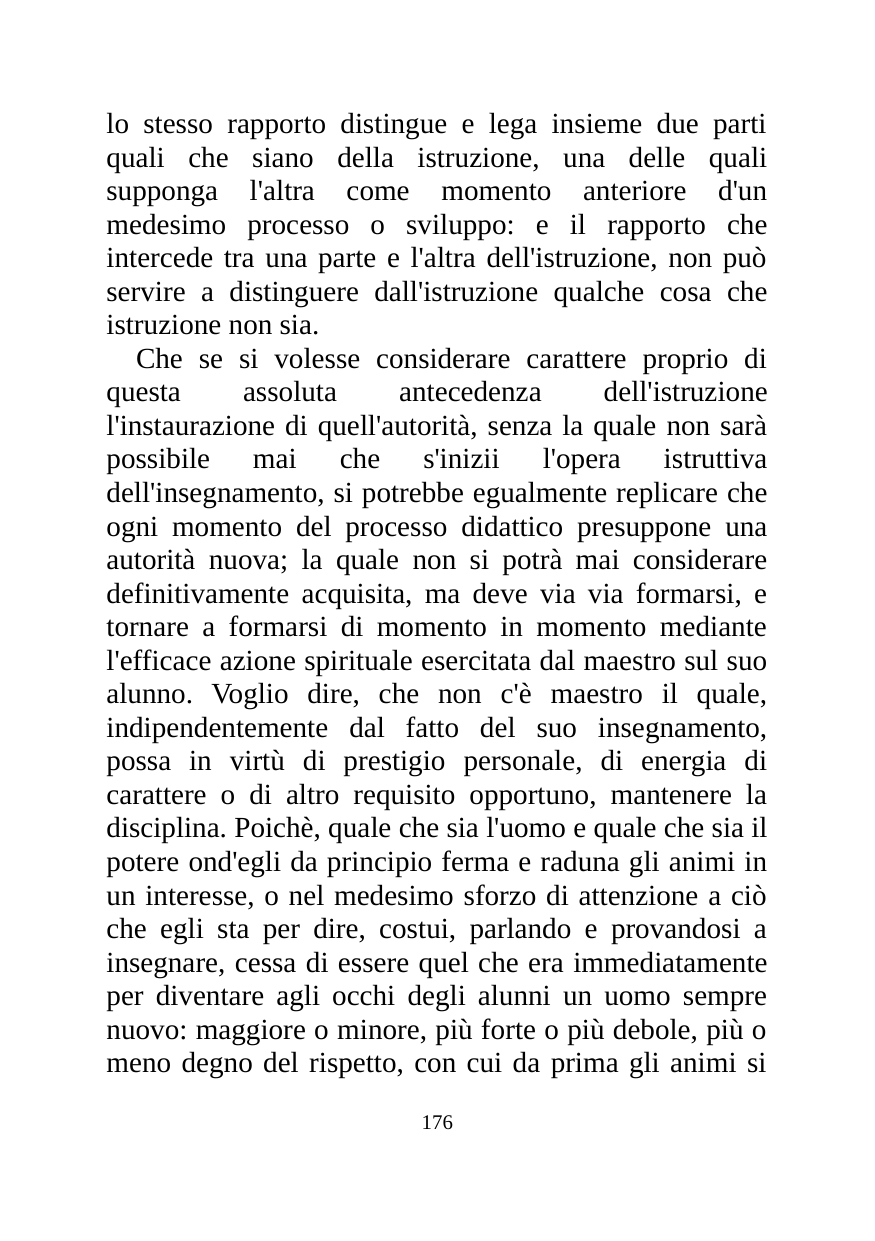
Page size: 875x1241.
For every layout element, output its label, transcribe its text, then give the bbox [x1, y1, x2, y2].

text Che se si volesse considerare carattere proprio di questa assoluta antecedenza dell'istruzione l'instaurazione di quell'autorità, senza la quale non sarà possibile mai che s'inizii l'opera istruttiva dell'insegnamento, si potrebbe egualmente replicare che ogni momento del processo didattico presuppone una autorità nuova; la quale non si potrà mai considerare definitivamente acquisita, ma deve via via formarsi, e tornare a formarsi di momento in momento mediante l'efficace azione spirituale esercitata dal maestro sul suo alunno. Voglio dire, che non c'è maestro il quale, indipendentemente dal fatto del suo insegnamento, possa in virtù di prestigio personale, di energia di carattere o di altro requisito opportuno, mantenere la disciplina. Poichè, quale che sia l'uomo e quale che sia il potere ond'egli da principio ferma e raduna gli animi in un interesse, o nel medesimo sforzo di attenzione a ciò che egli sta per dire, costui, parlando e provandosi a insegnare, cessa di essere quel che era immediatamente per diventare agli occhi degli alunni un uomo sempre nuovo: maggiore o minore, più forte o più debole, più o meno degno del rispetto, con cui da prima gli animi si [106, 341, 768, 1079]
text lo stesso rapporto distingue e lega insieme due parti quali che siano della istruzione, una delle quali supponga l'altra come momento anteriore d'un medesimo processo o sviluppo: e il rapporto che intercede tra una parte e l'altra dell'istruzione, non può servire a distinguere dall'istruzione qualche cosa che istruzione non sia. [106, 106, 768, 341]
